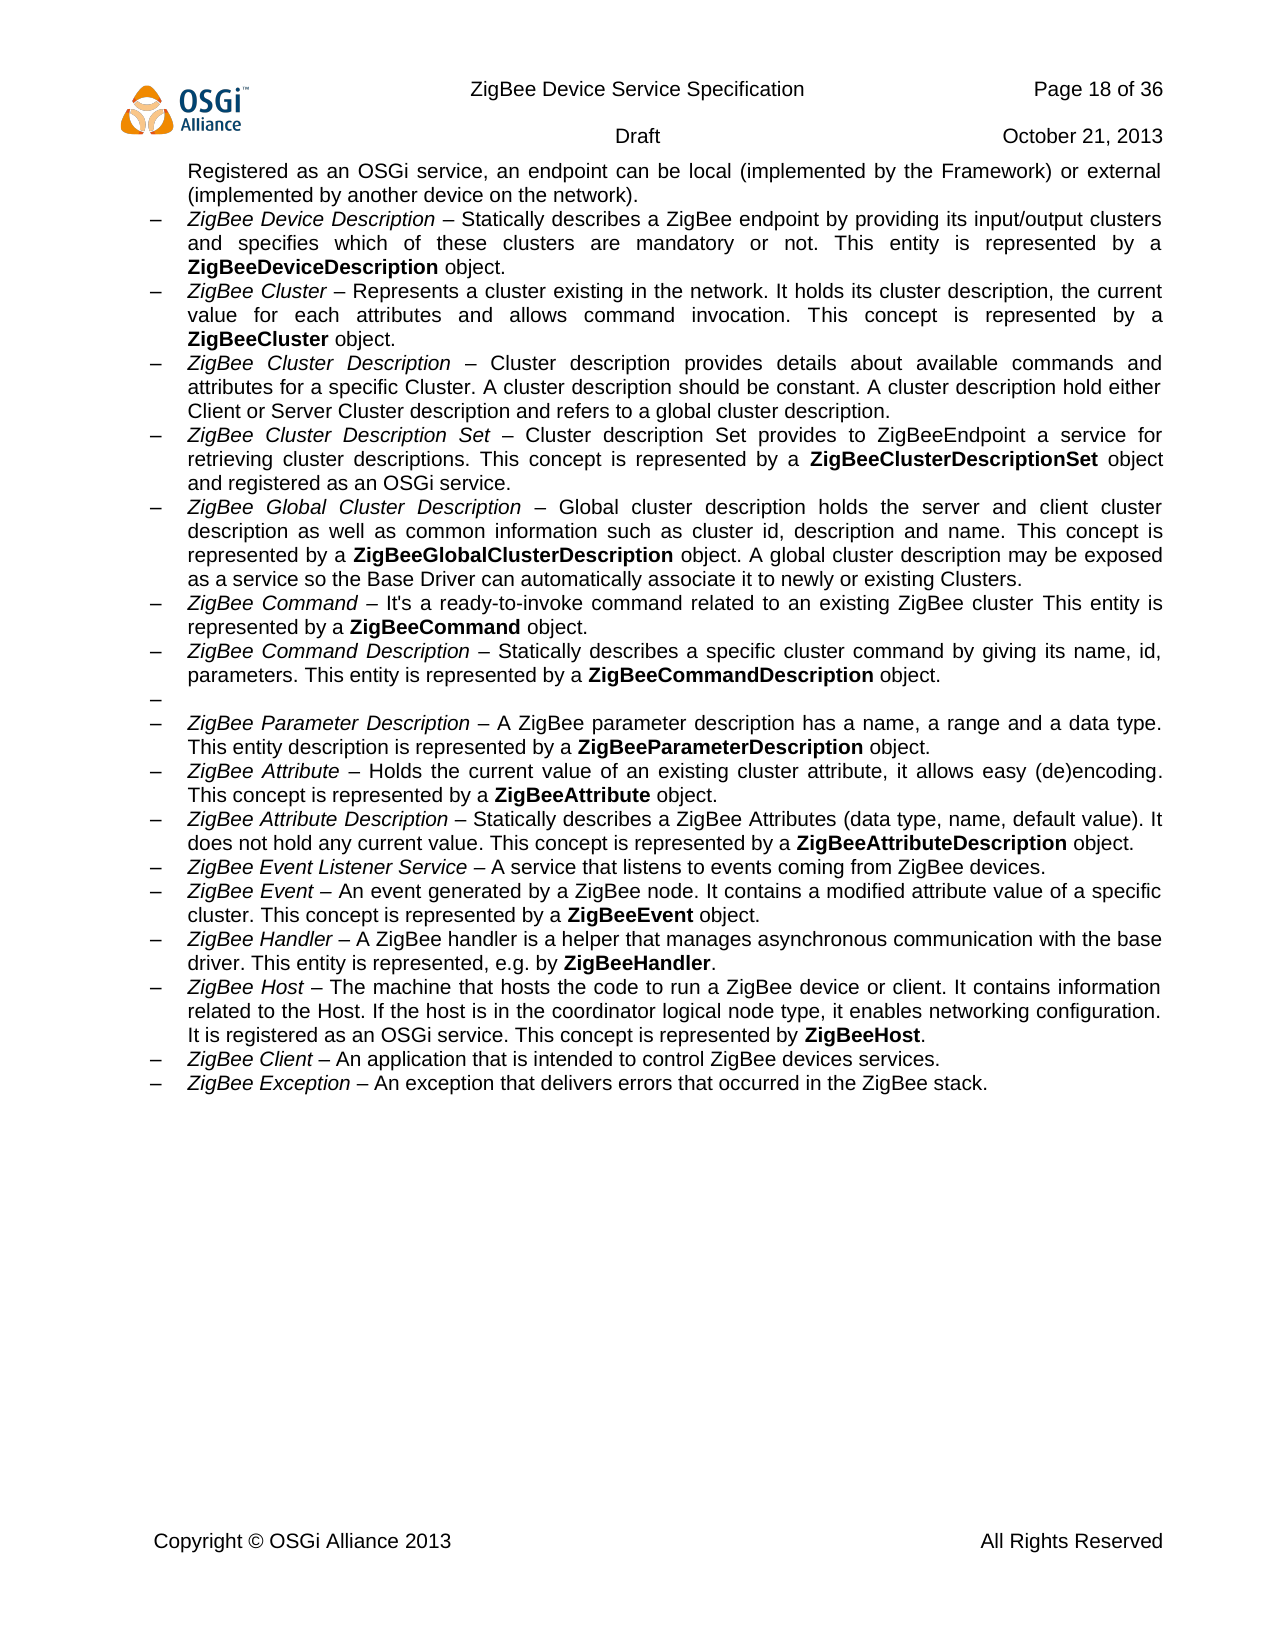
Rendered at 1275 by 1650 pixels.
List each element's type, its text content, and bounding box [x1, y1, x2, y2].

list ZigBee Parameter Description – A ZigBee parameter description has a name, a range and a data type. This entity description is represented by a ZigBeeParameterDescription object. [150, 711, 1163, 759]
list ZigBee Cluster – Represents a cluster existing in the network. It holds its cluster description, the current value for each attributes and allows command invocation. This concept is represented by a ZigBeeCluster object. [150, 279, 1163, 351]
list ZigBee Event – An event generated by a ZigBee node. It contains a modified attribute value of a specific cluster. This concept is represented by a ZigBeeEvent object. [150, 879, 1163, 927]
list ZigBee Device Description – Statically describes a ZigBee endpoint by providing its input/output clusters and specifies which of these clusters are mandatory or not. This entity is represented by a ZigBeeDeviceDescription object. [150, 207, 1163, 279]
list ZigBee Handler – A ZigBee handler is a helper that manages asynchronous communication with the base driver. This entity is represented, e.g. by ZigBeeHandler. [150, 927, 1163, 975]
list ZigBee Command Description – Statically describes a specific cluster command by giving its name, id, parameters. This entity is represented by a ZigBeeCommandDescription object. [150, 639, 1163, 687]
picture [113, 78, 257, 142]
list ZigBee Client – An application that is intended to control ZigBee devices services. [150, 1047, 1163, 1071]
list ZigBee Cluster Description – Cluster description provides details about available commands and attributes for a specific Cluster. A cluster description should be constant. A cluster description hold either Client or Server Cluster description and refers to a global cluster description. [150, 351, 1163, 423]
list ZigBee Attribute Description – Statically describes a ZigBee Attributes (data type, name, default value). It does not hold any current value. This concept is represented by a ZigBeeAttributeDescription object. [150, 807, 1163, 855]
list ZigBee Global Cluster Description – Global cluster description holds the server and client cluster description as well as common information such as cluster id, description and name. This concept is represented by a ZigBeeGlobalClusterDescription object. A global cluster description may be exposed as a service so the Base Driver can automatically associate it to newly or existing Clusters. [150, 495, 1163, 591]
list ZigBee Attribute – Holds the current value of an existing cluster attribute, it allows easy (de)encoding. This concept is represented by a ZigBeeAttribute object. [150, 759, 1163, 807]
list Registered as an OSGi service, an endpoint can be local (implemented by the Framework) or external (implemented by another device on the network). [150, 159, 1163, 207]
list ZigBee Exception – An exception that delivers errors that occurred in the ZigBee stack. [150, 1071, 1163, 1095]
list ZigBee Cluster Description Set – Cluster description Set provides to ZigBeeEndpoint a service for retrieving cluster descriptions. This concept is represented by a ZigBeeClusterDescriptionSet object and registered as an OSGi service. [150, 423, 1163, 495]
list ZigBee Event Listener Service – A service that listens to events coming from ZigBee devices. [150, 855, 1163, 879]
list ZigBee Host – The machine that hosts the code to run a ZigBee device or client. It contains information related to the Host. If the host is in the coordinator logical node type, it enables networking configuration. It is registered as an OSGi service. This concept is represented by ZigBeeHost. [150, 975, 1163, 1047]
list ZigBee Command – It's a ready-to-invoke command related to an existing ZigBee cluster This entity is represented by a ZigBeeCommand object. [150, 591, 1163, 639]
